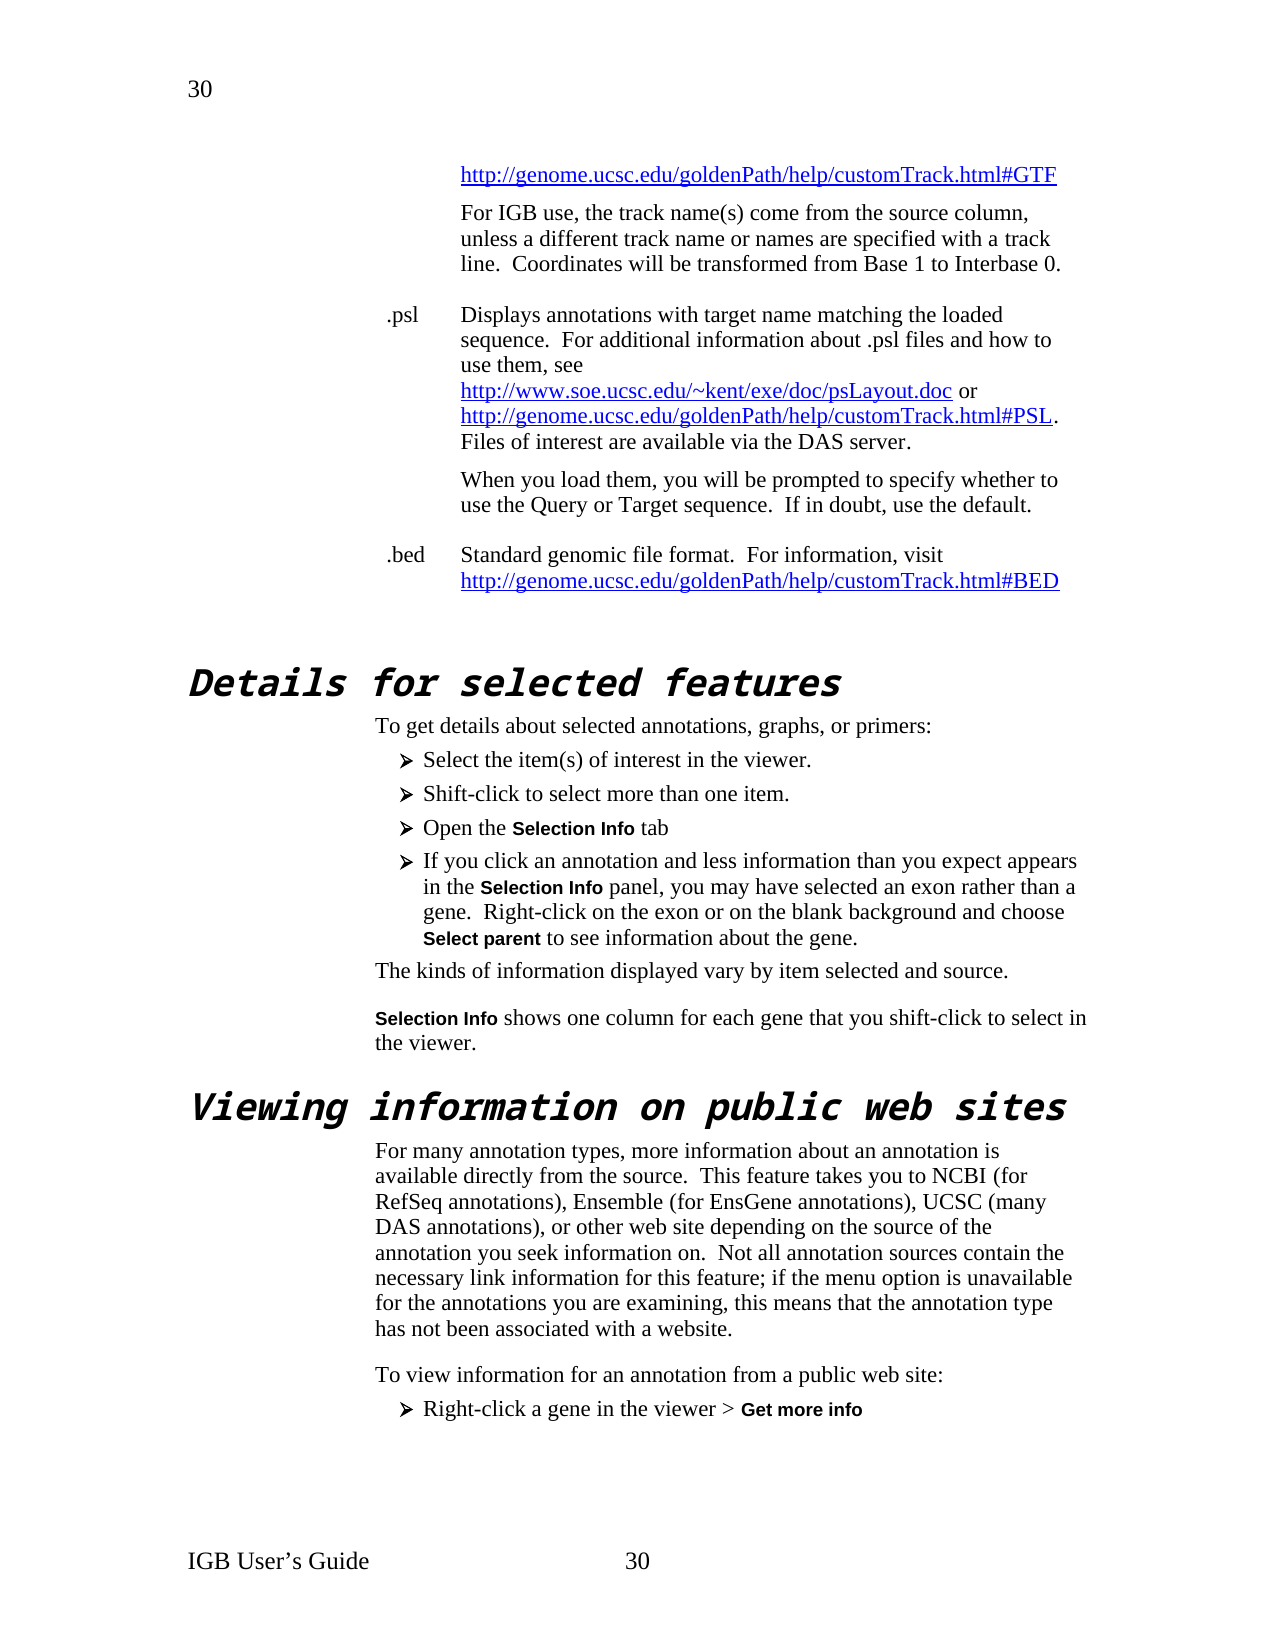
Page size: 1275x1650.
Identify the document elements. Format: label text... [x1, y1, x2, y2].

list Shift-click to select more than one item. [399, 781, 1087, 806]
table_cell http://genome.ucsc.edu/goldenPath/help/customTrack.html#GTF For IGB use, the track name(s) come from the source column, unless a different track name or names are specified with a track line. Coordinates will be transformed from Base 1 to Interbase 0. [449, 150, 1087, 289]
text To get details about selected annotations, graphs, or primers: [375, 713, 1087, 739]
list Right-click a gene in the viewer > Get more info [399, 1396, 1087, 1421]
text The kinds of information displayed vary by item selected and source. [375, 958, 1087, 984]
text Selection Info shows one column for each gene that you shift-click to select in the viewer. [375, 1005, 1087, 1056]
table_cell [375, 150, 449, 289]
list Open the Selection Info tab [399, 815, 1087, 840]
table_cell Displays annotations with target name matching the loaded sequence. For additional information about .psl files and how to use them, see http://www.soe.ucsc.edu/~kent/exe/doc/psLayout.doc or http://genome.ucsc.edu/goldenPath/help/customTrack.html#PSL. Files of interest are available via the DAS server. When you load them, you will be prompted to specify whether to use the Query or Target sequence. If in doubt, use the default. [449, 289, 1087, 530]
table_cell Standard genomic file format. For information, visit http://genome.ucsc.edu/goldenPath/help/customTrack.html#BED [449, 530, 1087, 606]
table_cell .psl [375, 289, 449, 530]
text To view information for an annotation from a public web site: [375, 1362, 1087, 1387]
subtitle Details for selected features [187, 656, 1087, 707]
text For many annotation types, more information about an annotation is available directly from the source. This feature takes you to NCBI (for RefSeq annotations), Ensemble (for EnsGene annotations), UCSC (many DAS annotations), or other web site depending on the source of the annotation you seek information on. Not all annotation sources contain the necessary link information for this feature; if the menu option is unavailable for the annotations you are examining, this means that the annotation type has not been associated with a website. [375, 1138, 1087, 1341]
table_cell .bed [375, 530, 449, 606]
list If you click an annotation and less information than you expect appears in the Selection Info panel, you may have selected an exon rather than a gene. Right-click on the exon or on the blank background and choose Select parent to see information about the gene. [399, 848, 1087, 950]
subtitle Viewing information on public web sites [187, 1081, 1087, 1132]
list Select the item(s) of interest in the viewer. [399, 747, 1087, 773]
